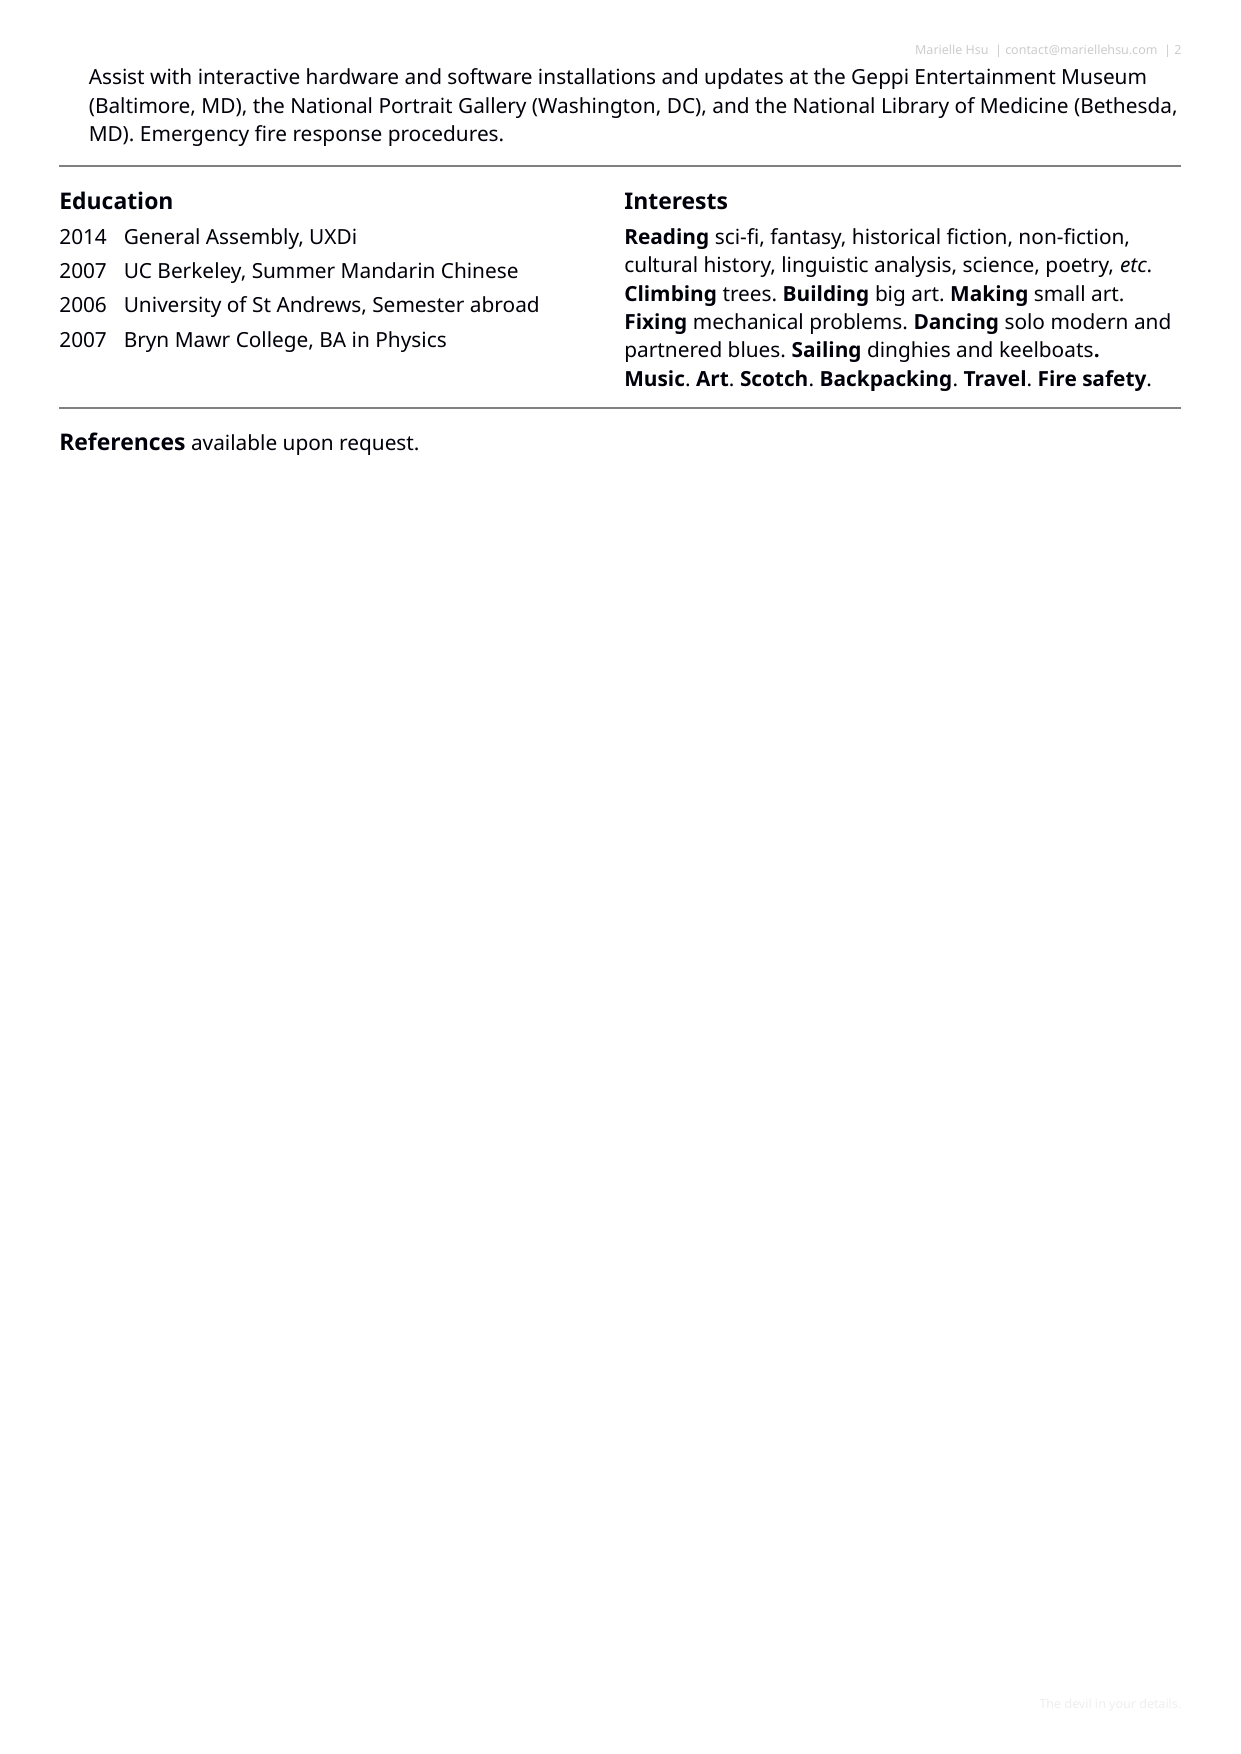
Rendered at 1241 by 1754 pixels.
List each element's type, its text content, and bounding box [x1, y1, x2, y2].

table_header Interests Reading sci-fi, fantasy, historical fiction, non-fiction, cultural history, linguistic analysis, science, poetry, etc. Climbing trees. Building big art. Making small art. Fixing mechanical problems. Dancing solo modern and partnered blues. Sailing dinghies and keelboats. Music. Art. Scotch. Backpacking. Travel. Fire safety. [624, 179, 1181, 392]
text References available upon request. [59, 426, 1181, 457]
table_header Education 2014 General Assembly, UXDi 2007 UC Berkeley, Summer Mandarin Chinese 2006 University of St Andrews, Semester abroad 2007 Bryn Mawr College, BA in Physics [59, 179, 624, 392]
text Assist with interactive hardware and software installations and updates at the Geppi Entertainment Museum (Baltimore, MD), the National Portrait Gallery (Washington, DC), and the National Library of Medicine (Bethesda, MD). Emergency fire response procedures. [88, 62, 1181, 148]
